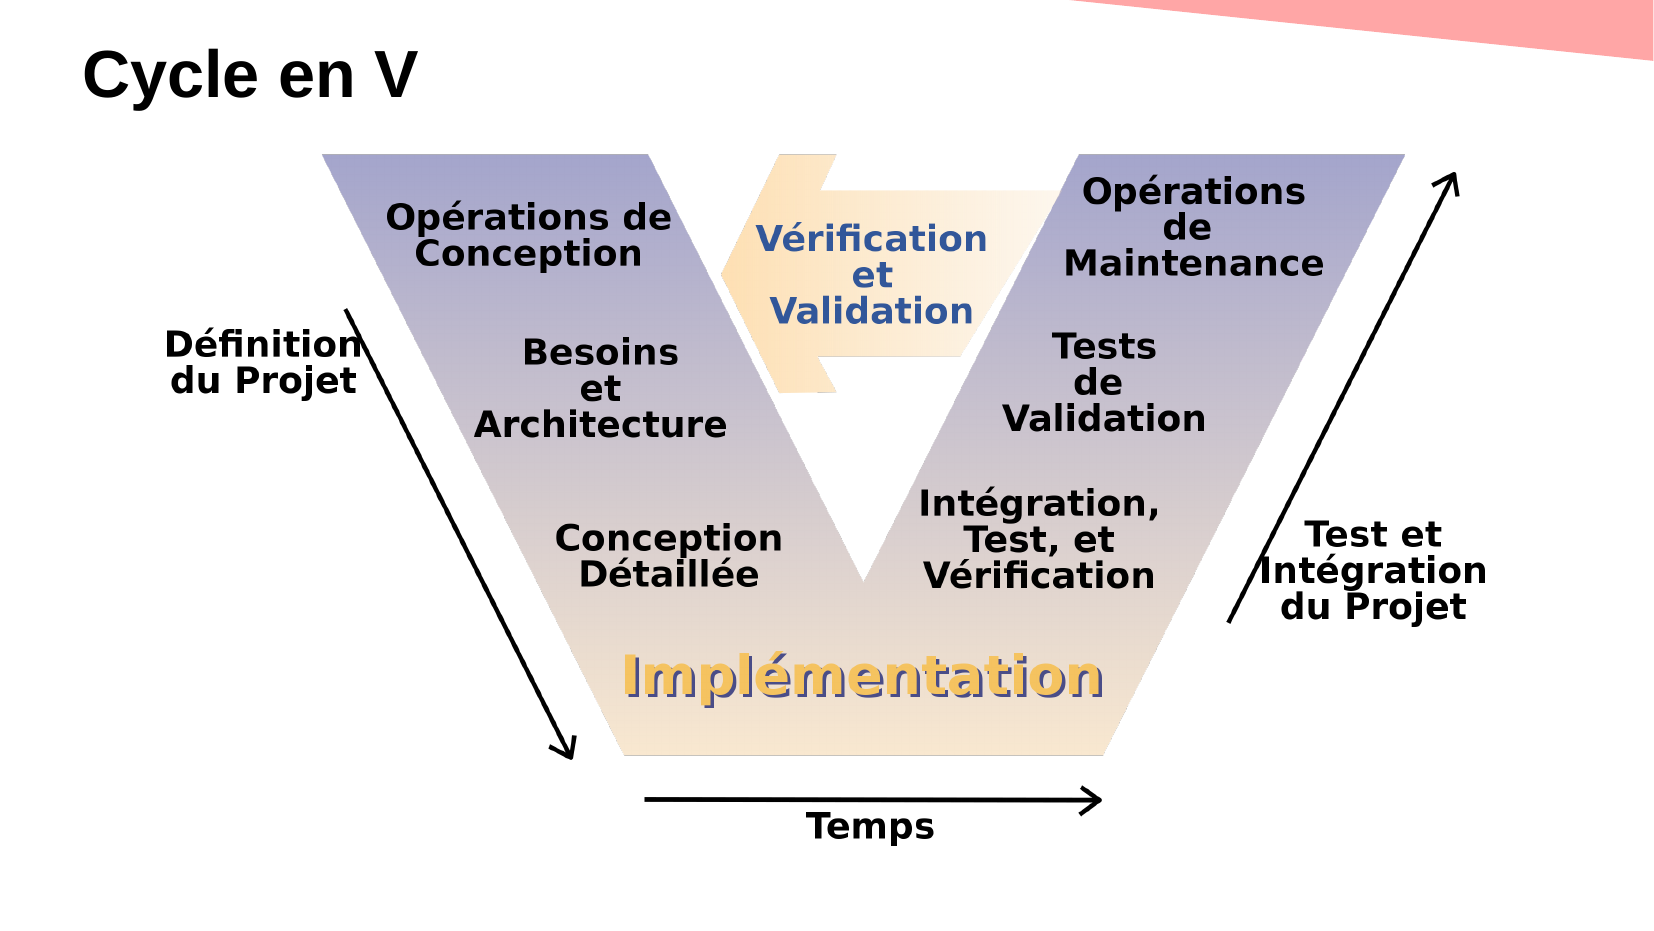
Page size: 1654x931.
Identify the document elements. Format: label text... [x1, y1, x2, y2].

text_box [1069, 0, 1654, 61]
picture [152, 121, 1502, 872]
title Cycle en V [82, 37, 1571, 122]
